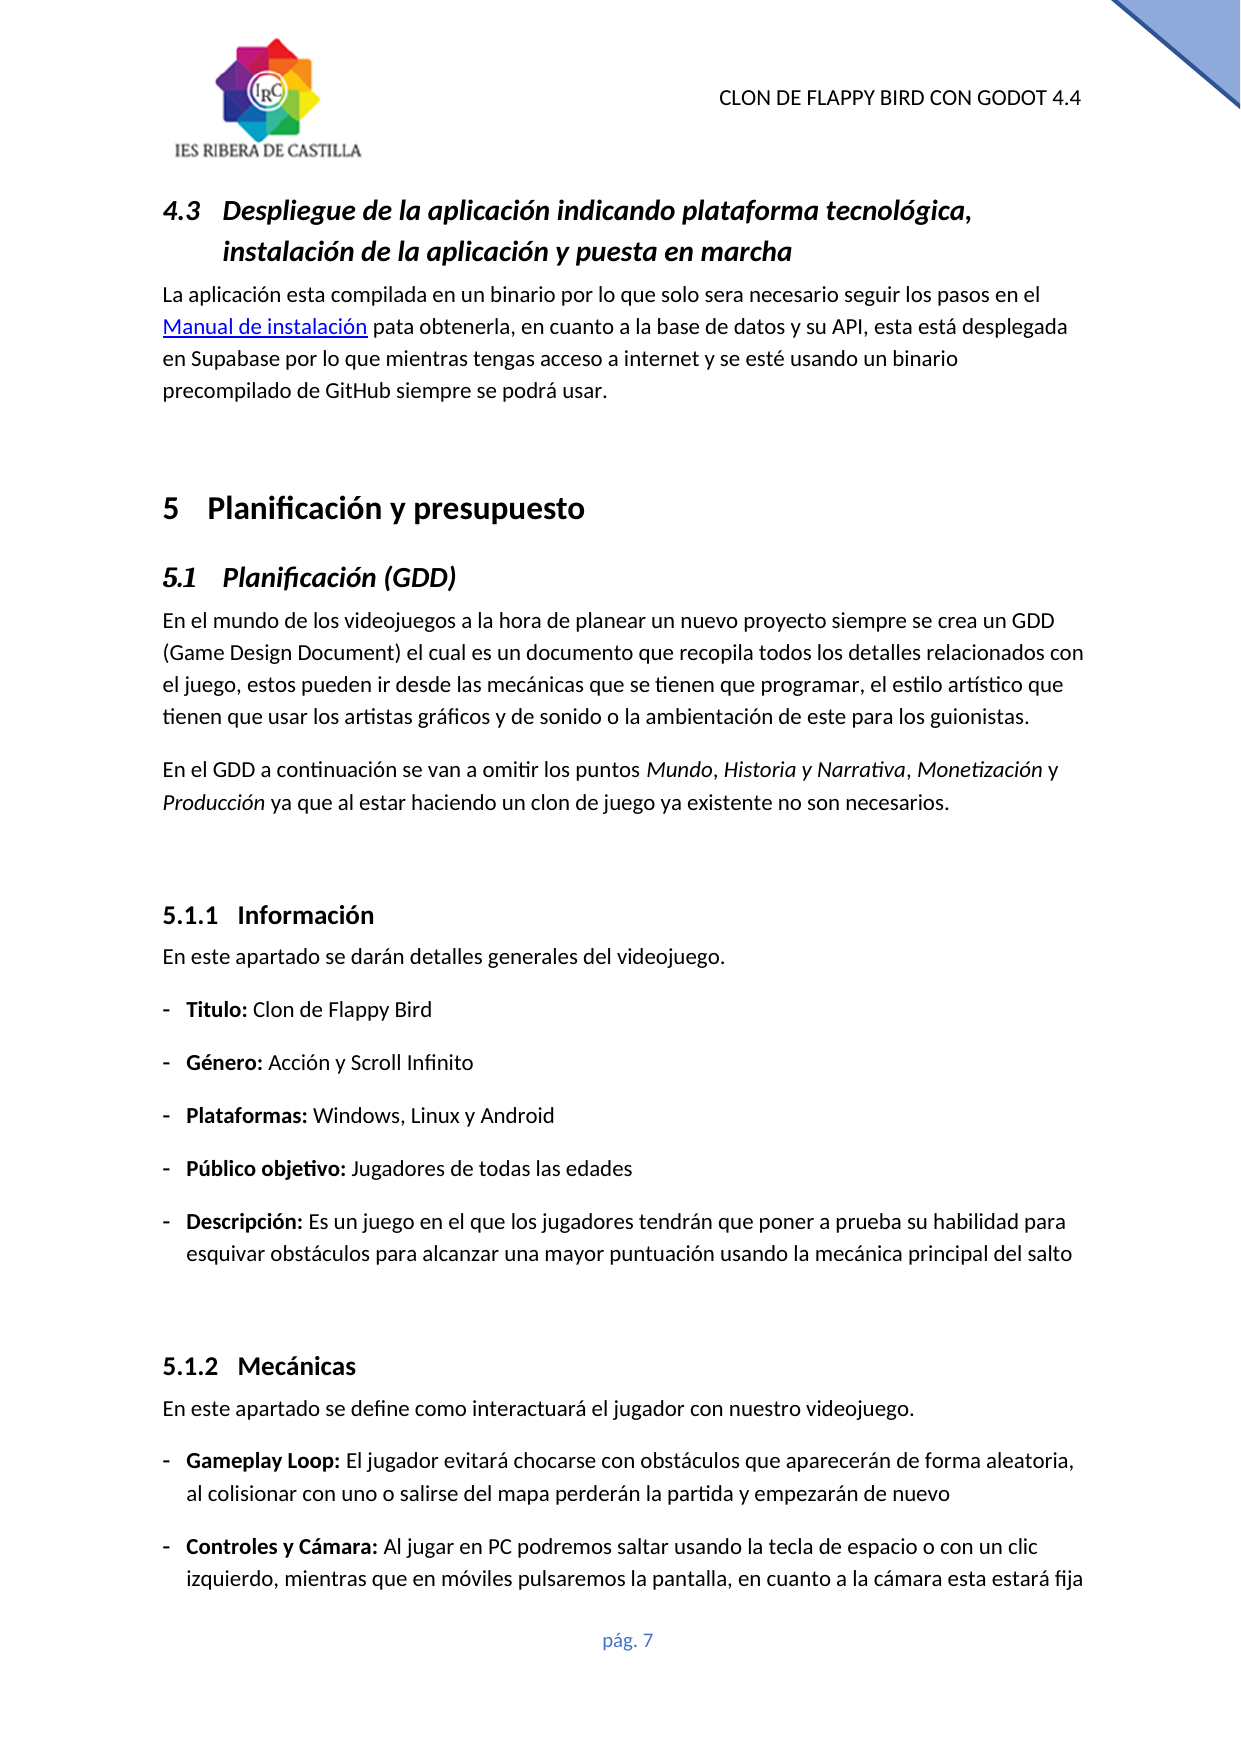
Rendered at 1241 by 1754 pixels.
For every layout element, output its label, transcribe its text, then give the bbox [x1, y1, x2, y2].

subtitle Mecánicas [162, 1349, 1093, 1382]
text En el mundo de los videojuegos a la hora de planear un nuevo proyecto siempre se crea un GDD (Game Design Document) el cual es un documento que recopila todos los detalles relacionados con el juego, estos pueden ir desde las mecánicas que se tienen que programar, el estilo artístico que tienen que usar los artistas gráficos y de sonido o la ambientación de este para los guionistas. [162, 606, 1093, 730]
list Plataformas: Windows, Linux y Android [162, 1101, 1093, 1129]
list Controles y Cámara: Al jugar en PC podremos saltar usando la tecla de espacio o con un clic izquierdo, mientras que en móviles pulsaremos la pantalla, en cuanto a la cámara esta estará fija [162, 1532, 1093, 1592]
text En el GDD a continuación se van a omitir los puntos Mundo, Historia y Narrativa, Monetización y Producción ya que al estar haciendo un clon de juego ya existente no son necesarios. [162, 755, 1093, 816]
text La aplicación esta compilada en un binario por lo que solo sera necesario seguir los pasos en el Manual de instalación pata obtenerla, en cuanto a la base de datos y su API, esta está desplegada en Supabase por lo que mientras tengas acceso a internet y se esté usando un binario precompilado de GitHub siempre se podrá usar. [162, 280, 1093, 405]
list Titulo: Clon de Flappy Bird [162, 995, 1093, 1023]
picture [173, 29, 366, 164]
subtitle Despliegue de la aplicación indicando plataforma tecnológica, instalación de la aplicación y puesta en marcha [162, 192, 1093, 268]
subtitle Información [162, 898, 1093, 931]
subtitle Planificación y presupuesto [162, 487, 1093, 528]
text En este apartado se define como interactuará el jugador con nuestro videojuego. [162, 1394, 1093, 1422]
list Gameplay Loop: El jugador evitará chocarse con obstáculos que aparecerán de forma aleatoria, al colisionar con uno o salirse del mapa perderán la partida y empezarán de nuevo [162, 1447, 1093, 1507]
list Género: Acción y Scroll Infinito [162, 1048, 1093, 1076]
text En este apartado se darán detalles generales del videojuego. [162, 942, 1093, 970]
list Público objetivo: Jugadores de todas las edades [162, 1154, 1093, 1182]
list Descripción: Es un juego en el que los jugadores tendrán que poner a prueba su habilidad para esquivar obstáculos para alcanzar una mayor puntuación usando la mecánica principal del salto [162, 1207, 1093, 1267]
subtitle Planificación (GDD) [162, 559, 1093, 594]
